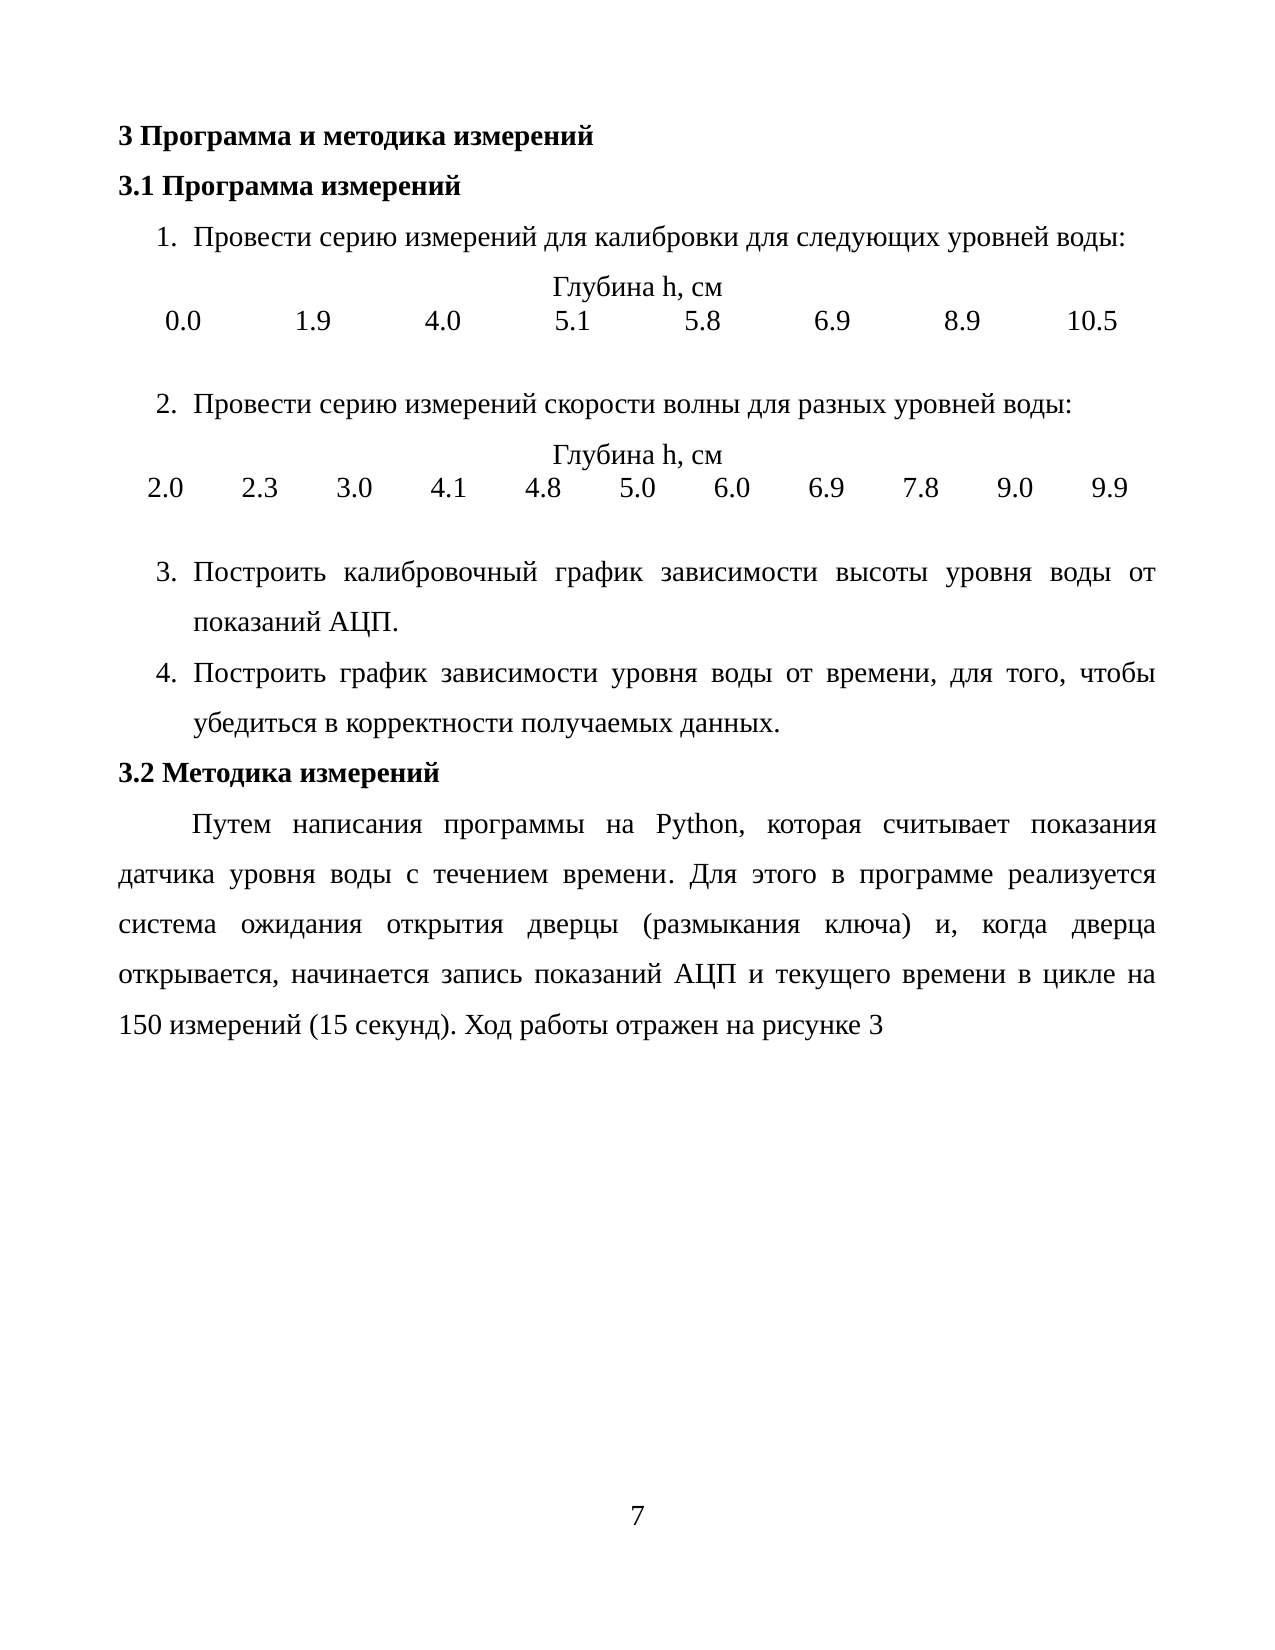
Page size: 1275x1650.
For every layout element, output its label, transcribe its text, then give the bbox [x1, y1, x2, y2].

table_cell 8.9 [897, 303, 1027, 336]
table_cell 6.9 [767, 303, 897, 336]
table_cell 10.5 [1027, 303, 1157, 336]
table_cell 7.8 [874, 470, 968, 504]
table_cell 4.1 [401, 470, 496, 504]
table_cell 4.8 [496, 470, 590, 504]
table_cell 4.0 [378, 303, 508, 336]
table_cell 2.0 [118, 470, 212, 504]
list Построить калибровочный график зависимости высоты уровня воды от показаний АЦП. [156, 554, 1157, 638]
subtitle Программа измерений [118, 168, 1157, 202]
table_cell 3.0 [307, 470, 401, 504]
list Провести серию измерений для калибровки для следующих уровней воды: [156, 219, 1157, 252]
table_cell 9.0 [968, 470, 1062, 504]
subtitle Методика измерений [118, 755, 1157, 789]
table_header Глубина h, см [118, 437, 1157, 470]
list Построить график зависимости уровня воды от времени, для того, чтобы убедиться в корректности получаемых данных. [156, 655, 1157, 739]
table_cell 0.0 [118, 303, 248, 336]
table_cell 1.9 [248, 303, 378, 336]
table_cell 2.3 [213, 470, 307, 504]
table_header Глубина h, см [118, 269, 1157, 303]
table_cell 5.0 [590, 470, 684, 504]
list Провести серию измерений скорости волны для разных уровней воды: [156, 386, 1157, 420]
table_cell 6.9 [779, 470, 873, 504]
table_cell 9.9 [1062, 470, 1157, 504]
table_cell 6.0 [685, 470, 779, 504]
table_cell 5.1 [508, 303, 637, 336]
table_cell 5.8 [638, 303, 767, 336]
subtitle Программа и методика измерений [118, 118, 1157, 152]
text Путем написания программы на Python, которая считывает показания датчика уровня воды с течением времени. Для этого в программе реализуется система ожидания открытия дверцы (размыкания ключа) и, когда дверца открывается, начинается запись показаний АЦП и текущего времени в цикле на 150 измерений (15 секунд). Ход работы отражен на рисунке 3 [118, 806, 1157, 1041]
